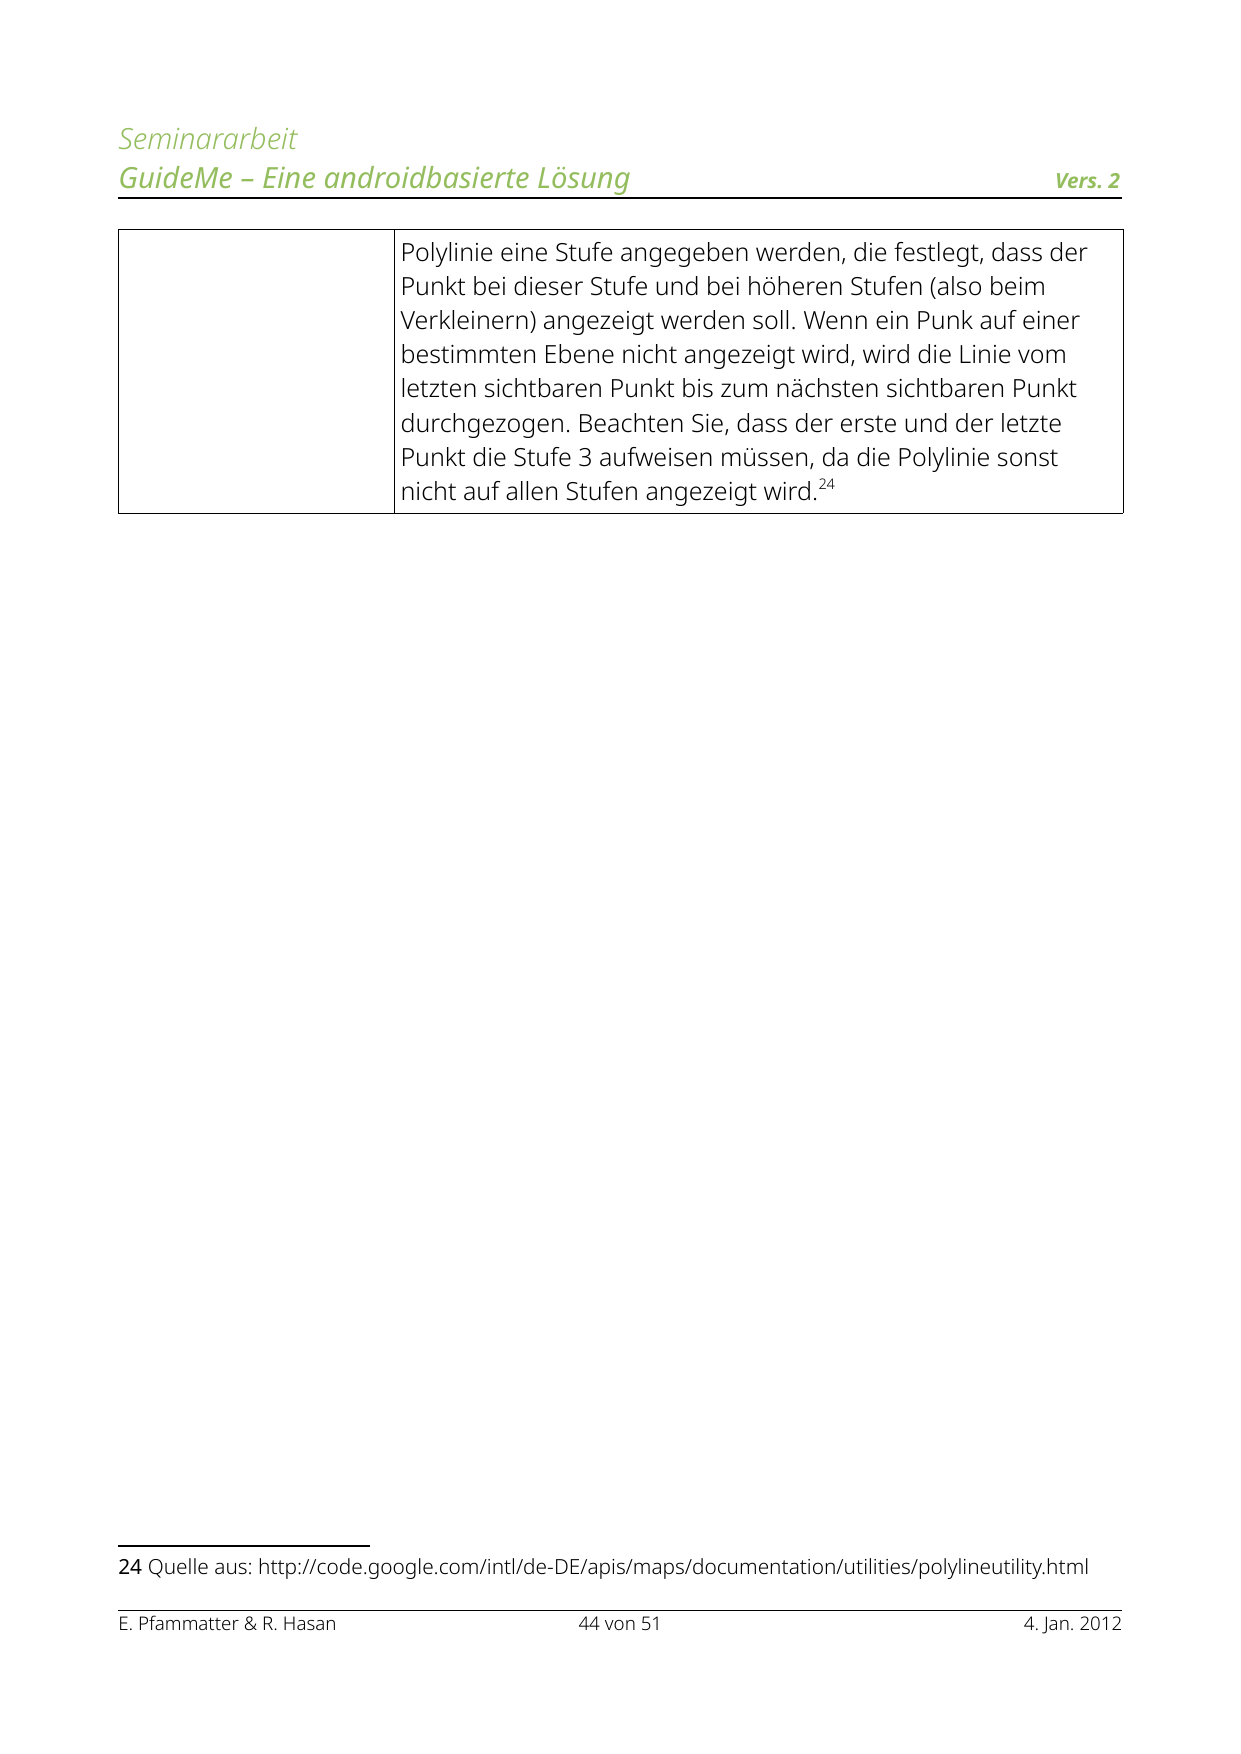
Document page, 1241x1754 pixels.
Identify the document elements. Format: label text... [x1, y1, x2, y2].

table_cell [119, 230, 394, 513]
table_cell Polylinie eine Stufe angegeben werden, die festlegt, dass der Punkt bei dieser Stufe und bei höheren Stufen (also beim Verkleinern) angezeigt werden soll. Wenn ein Punk auf einer bestimmten Ebene nicht angezeigt wird, wird die Linie vom letzten sichtbaren Punkt bis zum nächsten sichtbaren Punkt durchgezogen. Beachten Sie, dass der erste und der letzte Punkt die Stufe 3 aufweisen müssen, da die Polylinie sonst nicht auf allen Stufen angezeigt wird. [395, 230, 1123, 513]
